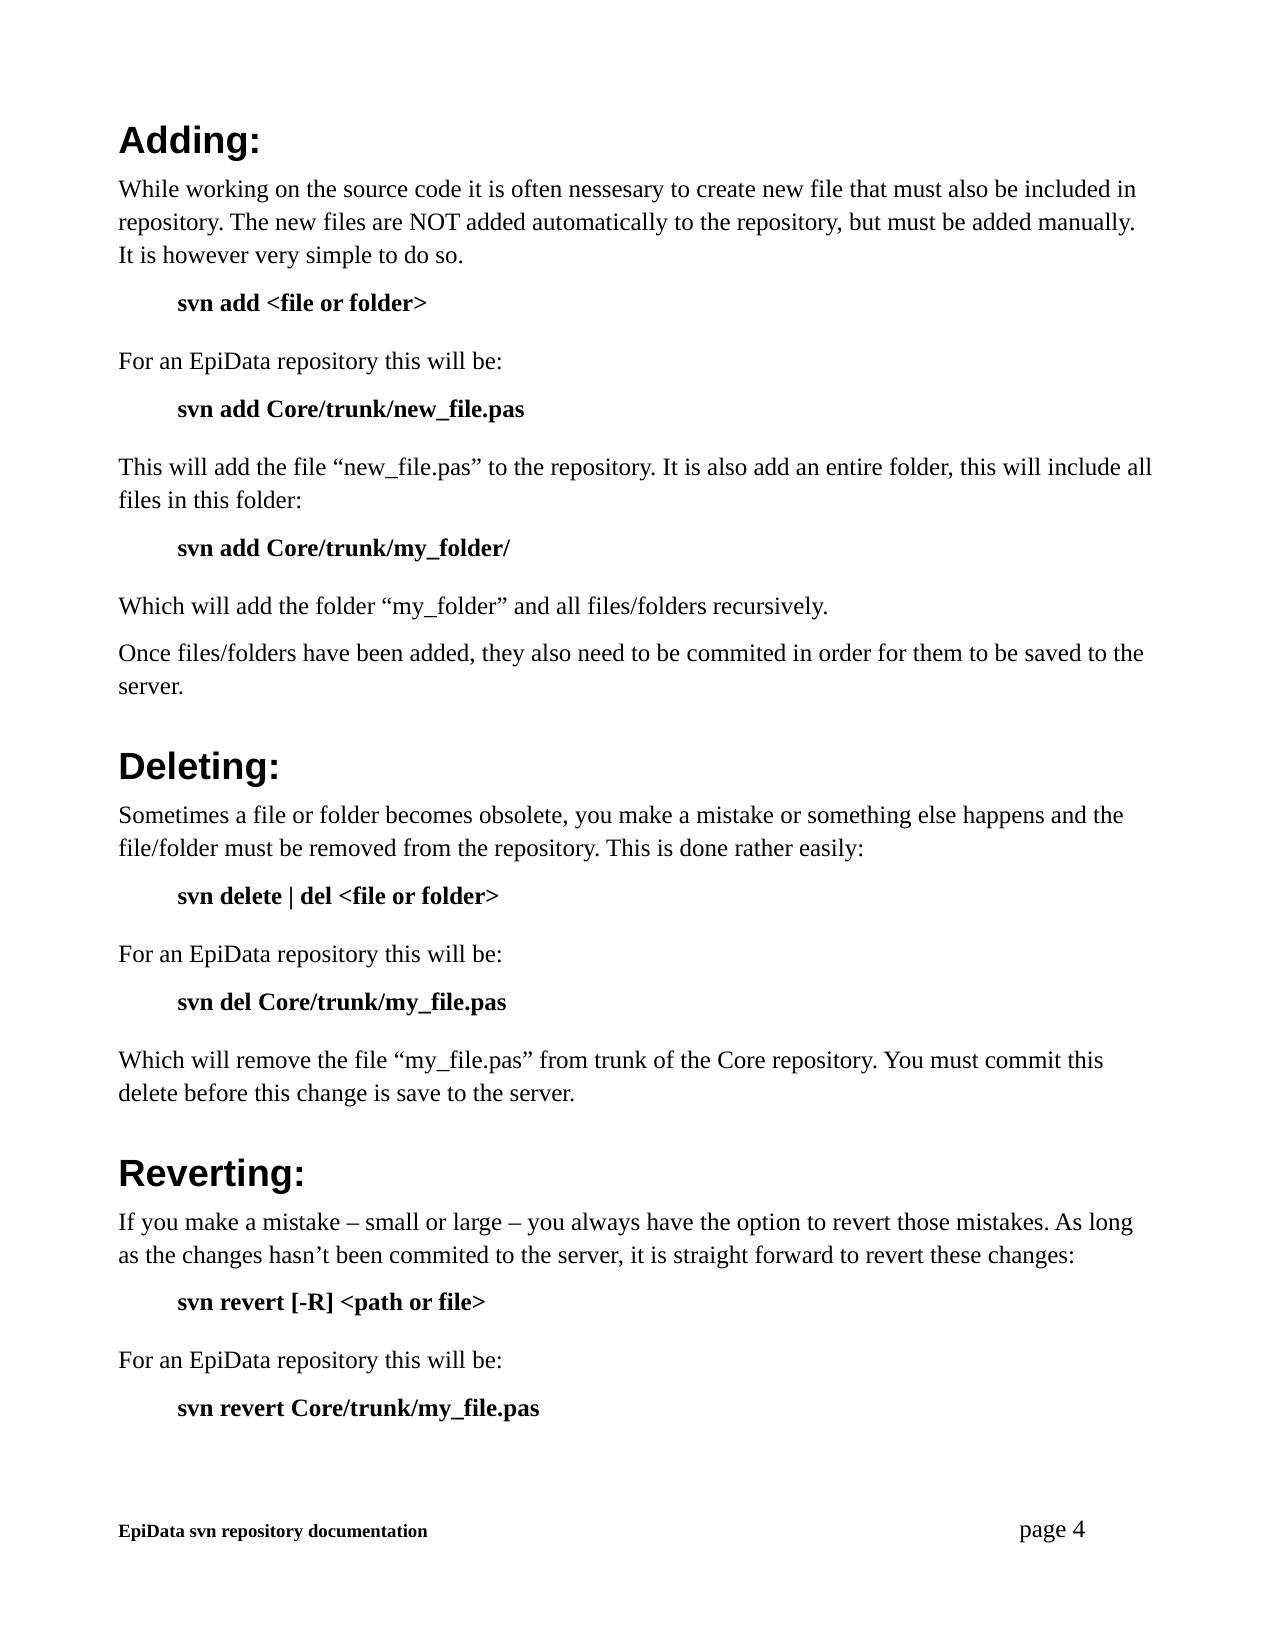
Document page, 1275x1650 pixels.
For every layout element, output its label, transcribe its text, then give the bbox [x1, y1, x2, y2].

text This will add the file “new_file.pas” to the repository. It is also add an entire folder, this will include all files in this folder: [118, 452, 1157, 514]
text Sometimes a file or folder becomes obsolete, you make a mistake or something else happens and the file/folder must be removed from the repository. This is done rather easily: [118, 800, 1157, 862]
text If you make a mistake – small or large – you always have the option to revert those mistakes. As long as the changes hasn’t been commited to the server, it is straight forward to revert these changes: [118, 1207, 1157, 1268]
subtitle Deleting: [118, 744, 1157, 788]
text Once files/folders have been added, they also need to be commited in order for them to be saved to the server. [118, 638, 1157, 700]
text svn revert Core/trunk/my_file.pas [177, 1393, 1098, 1422]
text svn add <file or folder> [177, 288, 1098, 317]
text svn add Core/trunk/my_folder/ [177, 533, 1098, 561]
text For an EpiData repository this will be: [118, 1346, 1157, 1374]
subtitle Reverting: [118, 1151, 1157, 1194]
subtitle Adding: [118, 118, 1157, 162]
text svn delete | del <file or folder> [177, 881, 1098, 909]
text For an EpiData repository this will be: [118, 939, 1157, 968]
text For an EpiData repository this will be: [118, 346, 1157, 375]
text svn add Core/trunk/new_file.pas [177, 394, 1098, 422]
text While working on the source code it is often nessesary to create new file that must also be included in repository. The new files are NOT added automatically to the repository, but must be added manually. It is however very simple to do so. [118, 174, 1157, 269]
text svn del Core/trunk/my_file.pas [177, 987, 1098, 1015]
text Which will remove the file “my_file.pas” from trunk of the Core repository. You must commit this delete before this change is save to the server. [118, 1045, 1157, 1107]
text svn revert [-R] <path or file> [177, 1287, 1098, 1316]
text Which will add the folder “my_folder” and all files/folders recursively. [118, 591, 1157, 619]
